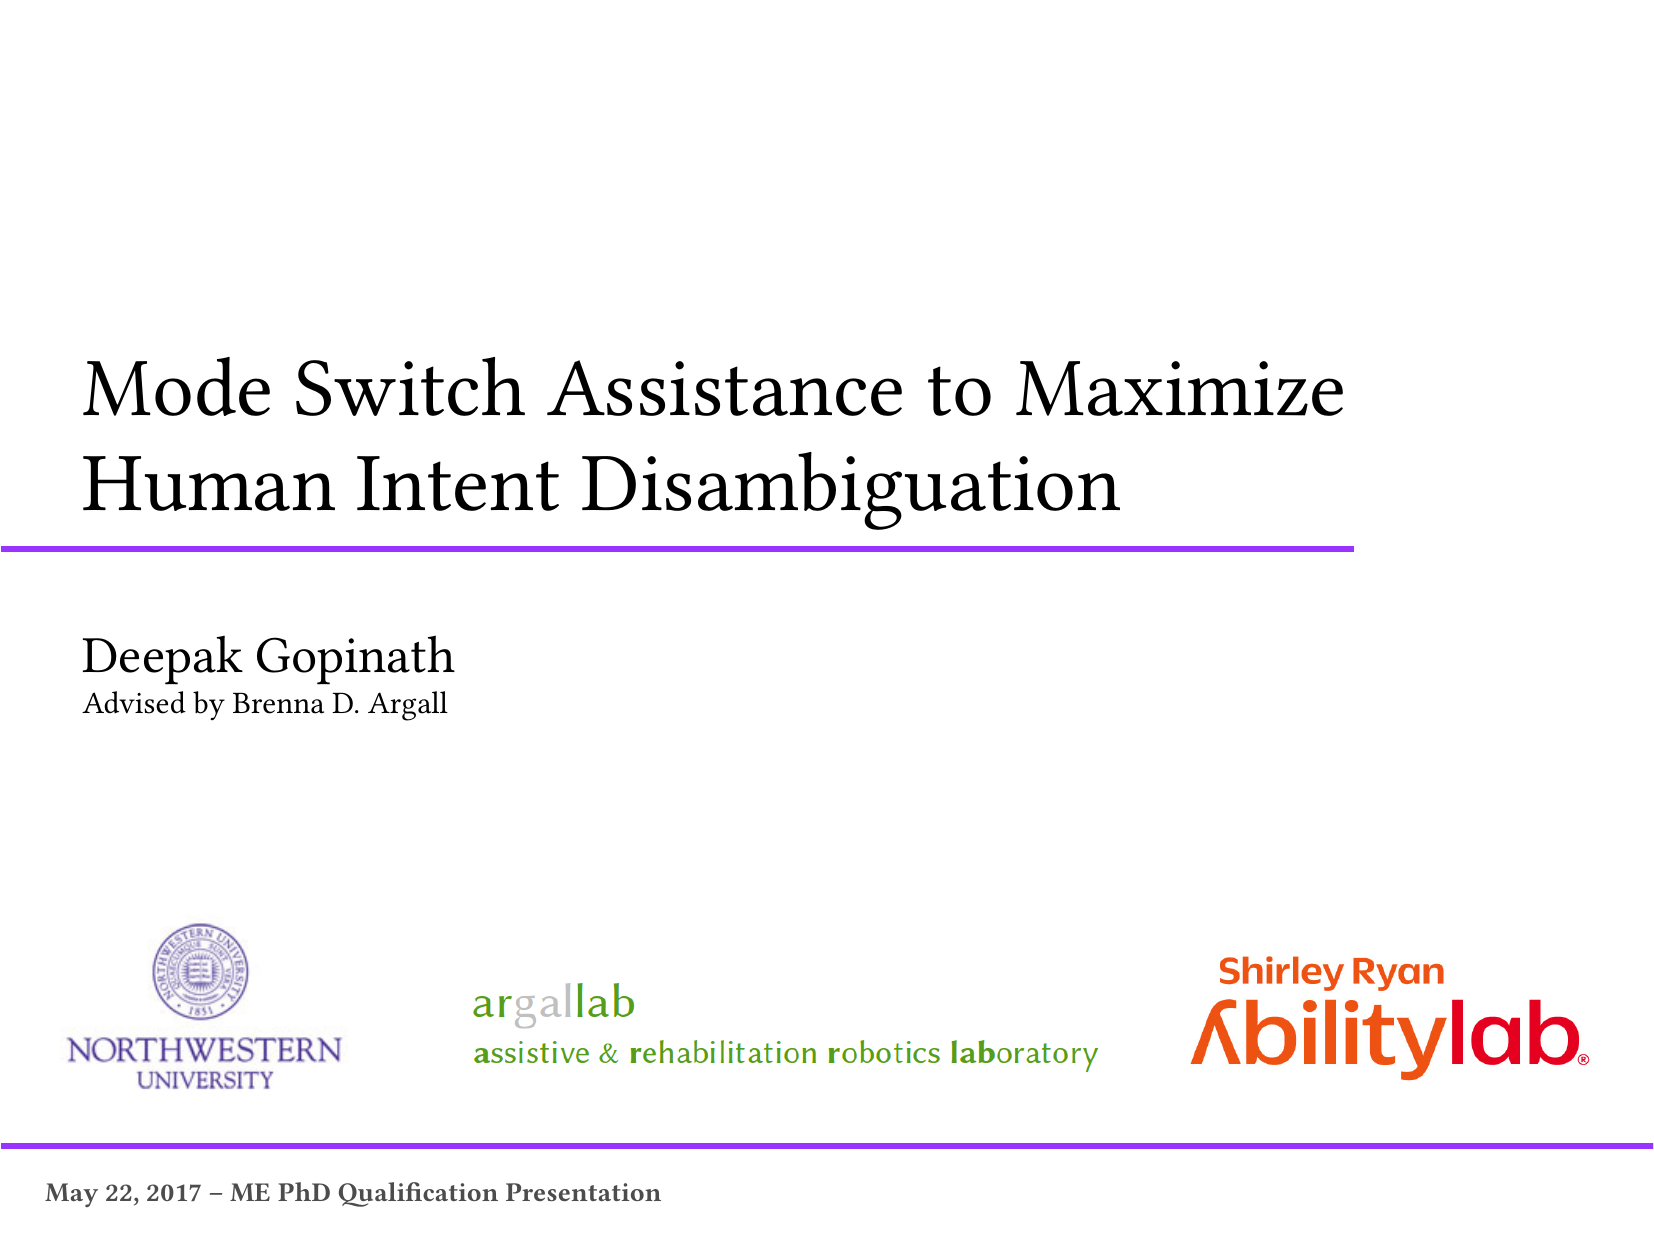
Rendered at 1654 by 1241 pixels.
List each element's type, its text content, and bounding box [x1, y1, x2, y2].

picture [447, 954, 1116, 1089]
picture [48, 902, 361, 1111]
title Mode Switch Assistance to Maximize Human Intent Disambiguation Deepak Gopinath Advised by Brenna D. Argall [82, 328, 1571, 734]
picture [1139, 910, 1641, 1127]
